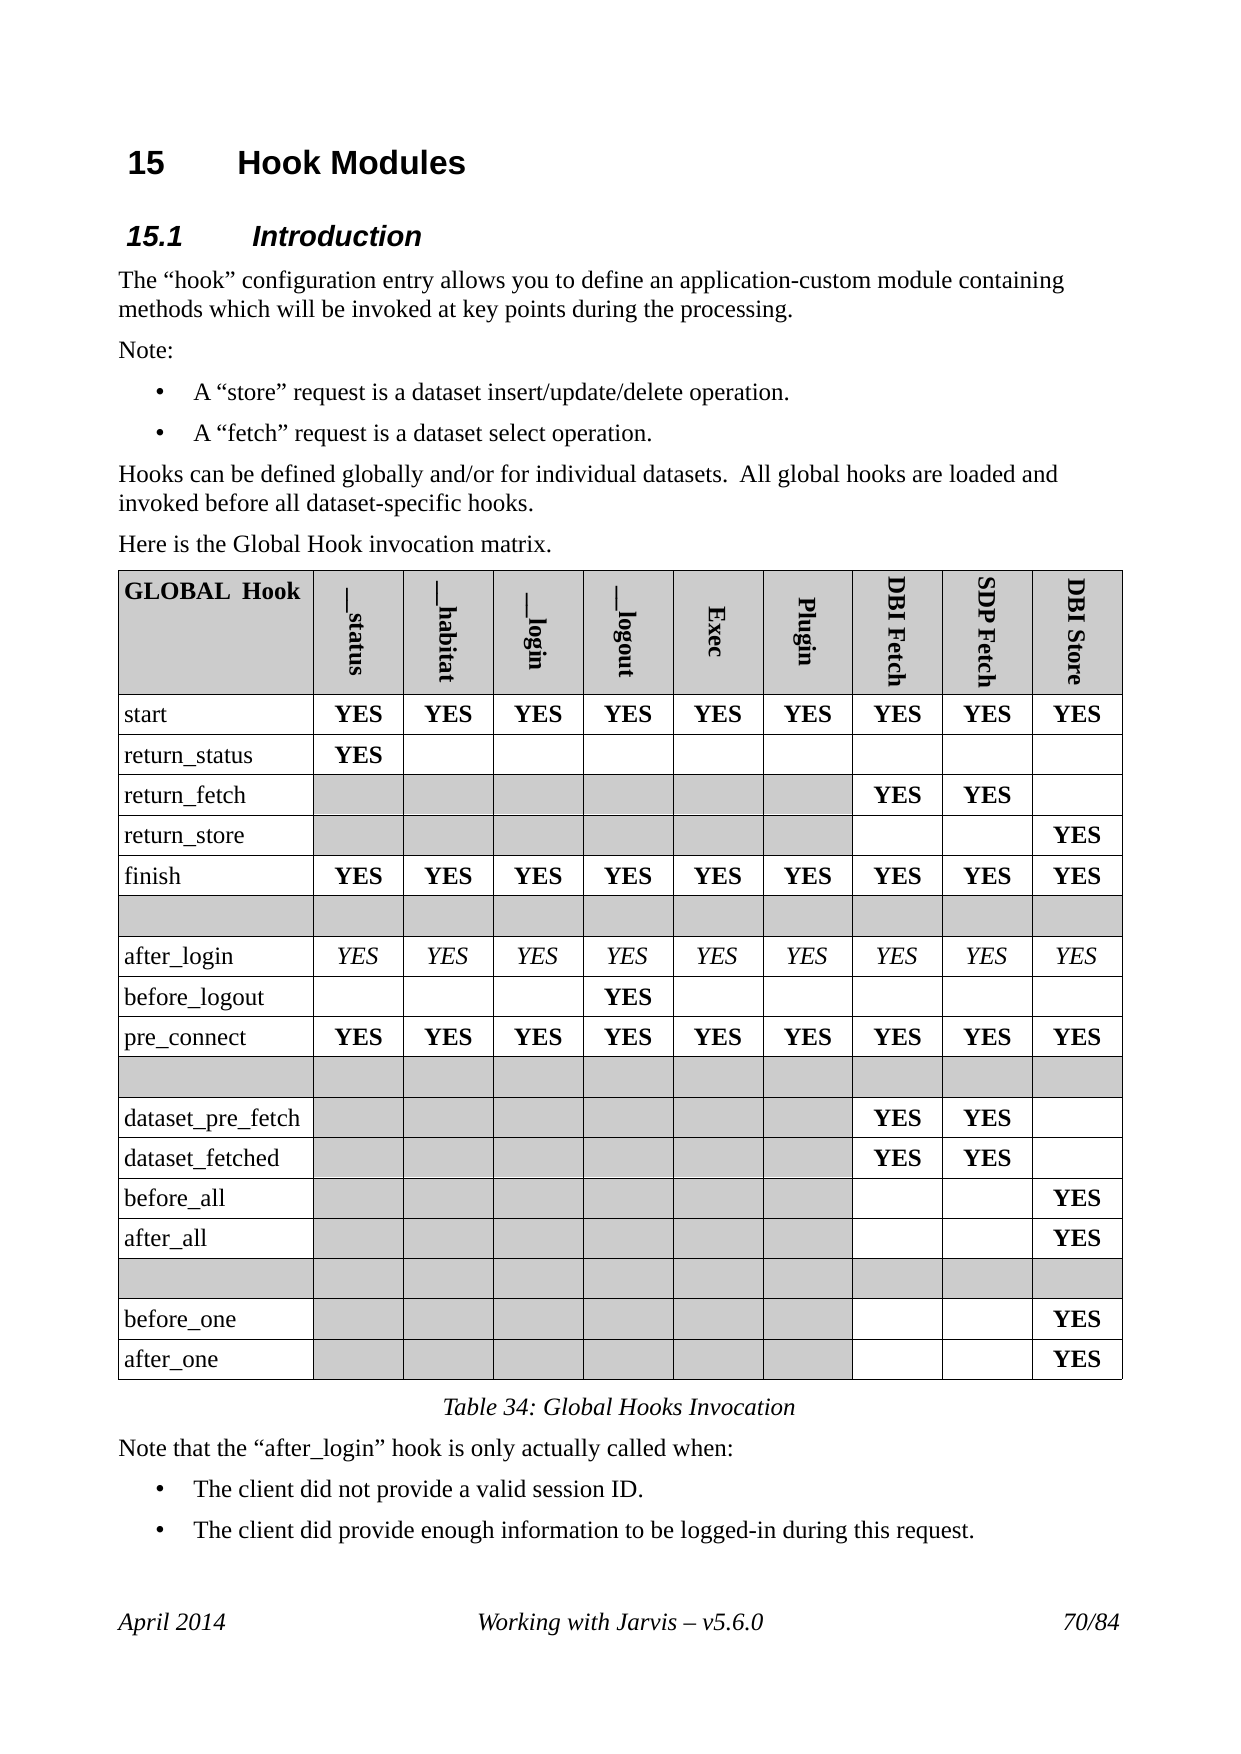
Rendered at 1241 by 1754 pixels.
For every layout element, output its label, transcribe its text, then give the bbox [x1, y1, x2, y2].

table_cell [314, 1259, 403, 1298]
table_cell [314, 1299, 403, 1339]
table_cell [119, 1057, 313, 1097]
table_cell YES [764, 856, 852, 895]
table_cell [674, 1057, 763, 1097]
table_cell [584, 1299, 673, 1339]
list The client did not provide a valid session ID. [156, 1474, 1122, 1503]
table_cell YES [853, 1138, 942, 1177]
table_cell YES [494, 695, 583, 734]
table_cell [943, 1179, 1032, 1218]
table_header __login [494, 571, 583, 694]
table_cell [404, 1138, 493, 1177]
table_cell [943, 1057, 1032, 1097]
table_cell [404, 1219, 493, 1258]
table_cell [943, 1299, 1032, 1339]
table_cell YES [764, 937, 852, 976]
table_cell [314, 1138, 403, 1177]
table_cell YES [404, 937, 493, 976]
table_cell return_store [119, 816, 313, 855]
table_cell [494, 1057, 583, 1097]
table_cell [674, 1259, 763, 1298]
table_cell [943, 977, 1032, 1016]
table_cell [314, 1219, 403, 1258]
table_cell [404, 1259, 493, 1298]
table_cell [584, 816, 673, 855]
table_cell dataset_pre_fetch [119, 1098, 313, 1137]
table_cell YES [1033, 695, 1122, 734]
table_cell [584, 1340, 673, 1379]
table_cell start [119, 695, 313, 734]
table_header Exec [674, 571, 763, 694]
table_cell [494, 735, 583, 774]
table_cell [764, 1340, 852, 1379]
table_cell [674, 1138, 763, 1177]
table_cell [314, 896, 403, 936]
list A “fetch” request is a dataset select operation. [156, 418, 1122, 447]
table_cell [853, 816, 942, 855]
table_cell [404, 1179, 493, 1218]
table_cell [404, 1340, 493, 1379]
table_cell [404, 816, 493, 855]
table_cell return_status [119, 735, 313, 774]
subtitle Hook Modules [118, 143, 1122, 182]
table_cell [853, 735, 942, 774]
table_cell [764, 896, 852, 936]
table_cell YES [853, 1098, 942, 1137]
table_cell [404, 1098, 493, 1137]
table_cell YES [674, 856, 763, 895]
table_cell before_one [119, 1299, 313, 1339]
table_cell [404, 1057, 493, 1097]
table_header SDP Fetch [943, 571, 1032, 694]
table_cell [314, 1057, 403, 1097]
table_cell YES [853, 1017, 942, 1056]
table_cell [584, 1138, 673, 1177]
table_cell YES [943, 856, 1032, 895]
table_header __status [314, 571, 403, 694]
table_cell [674, 735, 763, 774]
table_cell YES [853, 937, 942, 976]
table_cell dataset_fetched [119, 1138, 313, 1177]
table_cell [764, 816, 852, 855]
table_cell [674, 816, 763, 855]
table_header __logout [584, 571, 673, 694]
table_cell [584, 1179, 673, 1218]
table_cell [494, 1299, 583, 1339]
table_cell YES [1033, 856, 1122, 895]
table_cell [404, 977, 493, 1016]
text Here is the Global Hook invocation matrix. [118, 529, 1122, 558]
table_cell [314, 775, 403, 814]
table_cell [853, 1219, 942, 1258]
table_cell [314, 816, 403, 855]
table_cell YES [494, 1017, 583, 1056]
table_cell [674, 1219, 763, 1258]
table_cell [764, 1057, 852, 1097]
list A “store” request is a dataset insert/update/delete operation. [156, 377, 1122, 405]
table_cell YES [943, 1017, 1032, 1056]
table_header __habitat [404, 571, 493, 694]
table_cell YES [1033, 816, 1122, 855]
table_cell YES [404, 1017, 493, 1056]
table_cell [584, 1219, 673, 1258]
table_cell [494, 1179, 583, 1218]
table_cell YES [674, 937, 763, 976]
table_cell YES [1033, 1299, 1122, 1339]
table_cell [853, 1259, 942, 1298]
table_cell [764, 1259, 852, 1298]
table_cell [494, 1340, 583, 1379]
table_header DBI Fetch [853, 571, 942, 694]
table_header DBI Store [1033, 571, 1122, 694]
table_cell [943, 816, 1032, 855]
table_cell [119, 1259, 313, 1298]
text Note that the “after_login” hook is only actually called when: [118, 1433, 1122, 1462]
table_cell YES [943, 775, 1032, 814]
table_cell YES [674, 695, 763, 734]
table_cell before_all [119, 1179, 313, 1218]
table_cell YES [314, 856, 403, 895]
table_cell [584, 1098, 673, 1137]
table_cell YES [494, 937, 583, 976]
table_cell [1033, 775, 1122, 814]
table_cell after_login [119, 937, 313, 976]
table_cell [1033, 1138, 1122, 1177]
table_cell YES [314, 937, 403, 976]
table_cell [943, 1259, 1032, 1298]
table_cell [764, 1179, 852, 1218]
table_cell [1033, 1098, 1122, 1137]
table_cell YES [674, 1017, 763, 1056]
table_cell YES [943, 1098, 1032, 1137]
table_cell [1033, 735, 1122, 774]
table_cell [853, 977, 942, 1016]
table_cell YES [853, 856, 942, 895]
table_cell [764, 1219, 852, 1258]
table_cell [674, 1179, 763, 1218]
table_cell YES [584, 977, 673, 1016]
table_cell [404, 735, 493, 774]
table_cell [494, 1219, 583, 1258]
table_cell [494, 977, 583, 1016]
subtitle Introduction [118, 219, 1122, 253]
table_cell [494, 1098, 583, 1137]
table_cell YES [1033, 1179, 1122, 1218]
table_cell [584, 1259, 673, 1298]
table_cell [314, 1340, 403, 1379]
table_cell YES [584, 937, 673, 976]
table_cell [853, 1340, 942, 1379]
table_cell [1033, 1057, 1122, 1097]
table_cell before_logout [119, 977, 313, 1016]
table_cell [404, 1299, 493, 1339]
table_cell [764, 735, 852, 774]
table_cell [584, 1057, 673, 1097]
table_cell after_one [119, 1340, 313, 1379]
table_cell [674, 1340, 763, 1379]
text Note: [118, 335, 1122, 364]
table_cell [853, 1057, 942, 1097]
table_cell [584, 775, 673, 814]
table_cell [764, 977, 852, 1016]
table_cell YES [314, 695, 403, 734]
table_cell [674, 896, 763, 936]
table_cell [674, 1299, 763, 1339]
table_cell YES [1033, 937, 1122, 976]
table_cell YES [584, 856, 673, 895]
table_cell [494, 896, 583, 936]
table_cell [943, 896, 1032, 936]
table_header GLOBAL Hook [119, 571, 313, 694]
table_cell [314, 1179, 403, 1218]
table_cell YES [764, 695, 852, 734]
table_cell [494, 1259, 583, 1298]
table_cell [764, 1138, 852, 1177]
table_cell [314, 1098, 403, 1137]
table_cell finish [119, 856, 313, 895]
table_cell YES [943, 1138, 1032, 1177]
table_cell [494, 775, 583, 814]
table_cell [404, 896, 493, 936]
table_cell [119, 896, 313, 936]
table_cell YES [404, 695, 493, 734]
table_cell YES [404, 856, 493, 895]
table_cell YES [943, 695, 1032, 734]
table_cell [494, 1138, 583, 1177]
table_cell [584, 735, 673, 774]
table_cell [494, 816, 583, 855]
text Hooks can be defined globally and/or for individual datasets. All global hooks are loaded and invoked before all dataset-specific hooks. [118, 459, 1122, 517]
table_cell [943, 735, 1032, 774]
table_cell YES [853, 695, 942, 734]
table_cell [674, 775, 763, 814]
table_cell YES [494, 856, 583, 895]
table_cell [674, 977, 763, 1016]
table_cell [853, 1179, 942, 1218]
table_cell [853, 896, 942, 936]
table_cell [764, 1299, 852, 1339]
table_cell YES [1033, 1340, 1122, 1379]
text The “hook” configuration entry allows you to define an application-custom module containing methods which will be invoked at key points during the processing. [118, 265, 1122, 323]
table_cell YES [584, 695, 673, 734]
table_cell [1033, 1259, 1122, 1298]
table_cell after_all [119, 1219, 313, 1258]
table_cell [674, 1098, 763, 1137]
table_cell [314, 977, 403, 1016]
table_cell YES [584, 1017, 673, 1056]
table_cell [943, 1219, 1032, 1258]
table_cell [764, 1098, 852, 1137]
table_cell pre_connect [119, 1017, 313, 1056]
table_cell YES [1033, 1219, 1122, 1258]
table_cell [853, 1299, 942, 1339]
table_cell YES [314, 1017, 403, 1056]
table_cell YES [314, 735, 403, 774]
table_header Plugin [764, 571, 852, 694]
text Table 34: Global Hooks Invocation [118, 1392, 1122, 1420]
table_cell YES [764, 1017, 852, 1056]
table_cell [1033, 977, 1122, 1016]
table_cell [764, 775, 852, 814]
table_cell [1033, 896, 1122, 936]
list The client did provide enough information to be logged-in during this request. [156, 1515, 1122, 1544]
table_cell YES [1033, 1017, 1122, 1056]
table_cell YES [853, 775, 942, 814]
table_cell [943, 1340, 1032, 1379]
table_cell return_fetch [119, 775, 313, 814]
table_cell YES [943, 937, 1032, 976]
table_cell [584, 896, 673, 936]
table_cell [404, 775, 493, 814]
